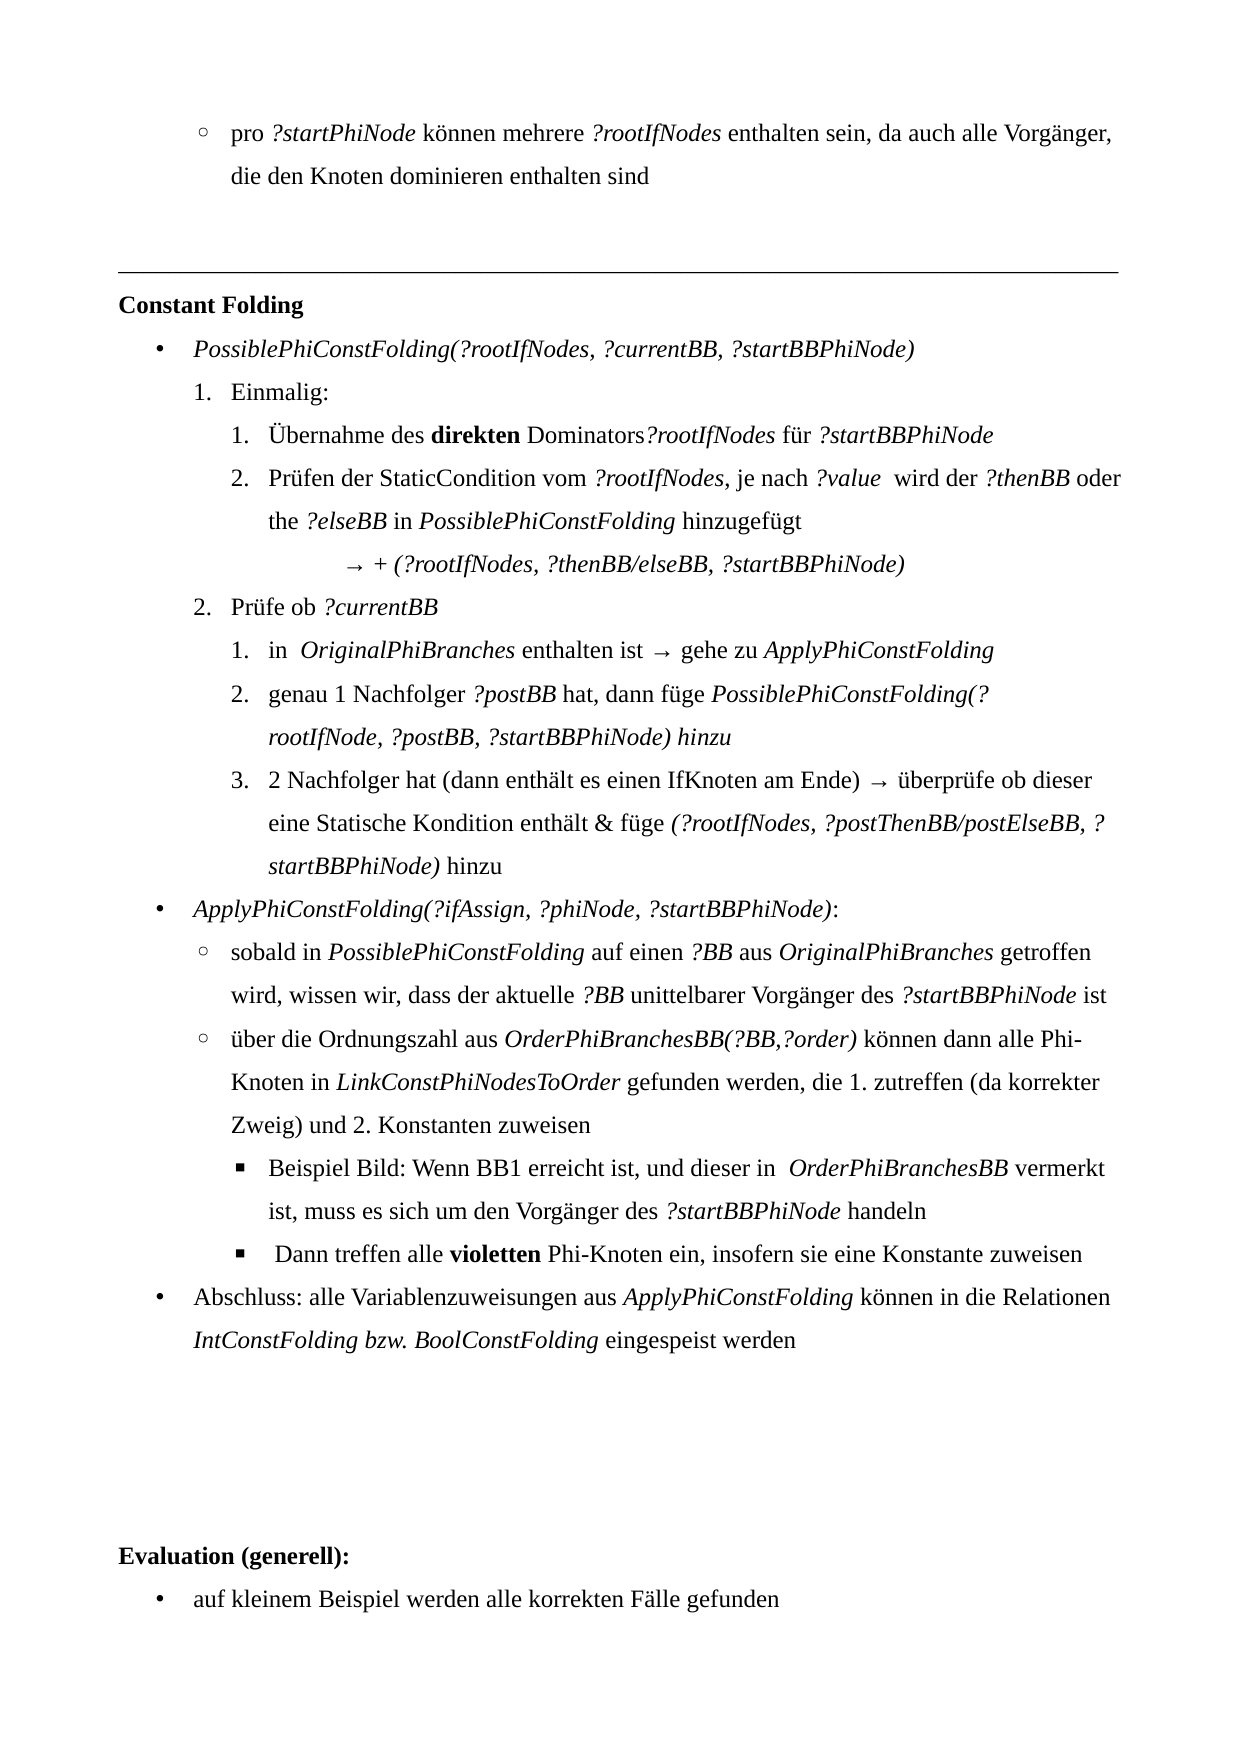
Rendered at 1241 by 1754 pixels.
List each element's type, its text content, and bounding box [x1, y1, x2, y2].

list 2 Nachfolger hat (dann enthält es einen IfKnoten am Ende) → überprüfe ob dieser eine Statische Kondition enthält & füge (?rootIfNodes, ?postThenBB/postElseBB, ?startBBPhiNode) hinzu [231, 765, 1122, 880]
list PossiblePhiConstFolding(?rootIfNodes, ?currentBB, ?startBBPhiNode) [156, 334, 1122, 362]
list Übernahme des direkten Dominators?rootIfNodes für ?startBBPhiNode [231, 420, 1122, 449]
text Constant Folding [118, 291, 1122, 319]
list Abschluss: alle Variablenzuweisungen aus ApplyPhiConstFolding können in die Relationen IntConstFolding bzw. BoolConstFolding eingespeist werden [156, 1282, 1122, 1354]
list in OriginalPhiBranches enthalten ist → gehe zu ApplyPhiConstFolding [231, 636, 1122, 664]
list über die Ordnungszahl aus OrderPhiBranchesBB(?BB,?order) können dann alle Phi-Knoten in LinkConstPhiNodesToOrder gefunden werden, die 1. zutreffen (da korrekter Zweig) und 2. Konstanten zuweisen [193, 1024, 1122, 1139]
list Einmalig: [193, 377, 1122, 406]
list Prüfen der StaticCondition vom ?rootIfNodes, je nach ?value wird der ?thenBB oder the ?elseBB in PossiblePhiConstFolding hinzugefügt → + (?rootIfNodes, ?thenBB/elseBB, ?startBBPhiNode) [231, 463, 1122, 578]
text ________________________________________________________________________________ [118, 247, 1122, 276]
text Evaluation (generell): [118, 1541, 1122, 1570]
list sobald in PossiblePhiConstFolding auf einen ?BB aus OriginalPhiBranches getroffen wird, wissen wir, dass der aktuelle ?BB unittelbarer Vorgänger des ?startBBPhiNode ist [193, 937, 1122, 1009]
list auf kleinem Beispiel werden alle korrekten Fälle gefunden [156, 1584, 1122, 1613]
list genau 1 Nachfolger ?postBB hat, dann füge PossiblePhiConstFolding(?rootIfNode, ?postBB, ?startBBPhiNode) hinzu [231, 679, 1122, 751]
list ApplyPhiConstFolding(?ifAssign, ?phiNode, ?startBBPhiNode): [156, 894, 1122, 923]
list Dann treffen alle violetten Phi-Knoten ein, insofern sie eine Konstante zuweisen [231, 1239, 1122, 1268]
list pro ?startPhiNode können mehrere ?rootIfNodes enthalten sein, da auch alle Vorgänger, die den Knoten dominieren enthalten sind [193, 118, 1122, 190]
list Prüfe ob ?currentBB [193, 592, 1122, 621]
list Beispiel Bild: Wenn BB1 erreicht ist, und dieser in OrderPhiBranchesBB vermerkt ist, muss es sich um den Vorgänger des ?startBBPhiNode handeln [231, 1153, 1122, 1225]
